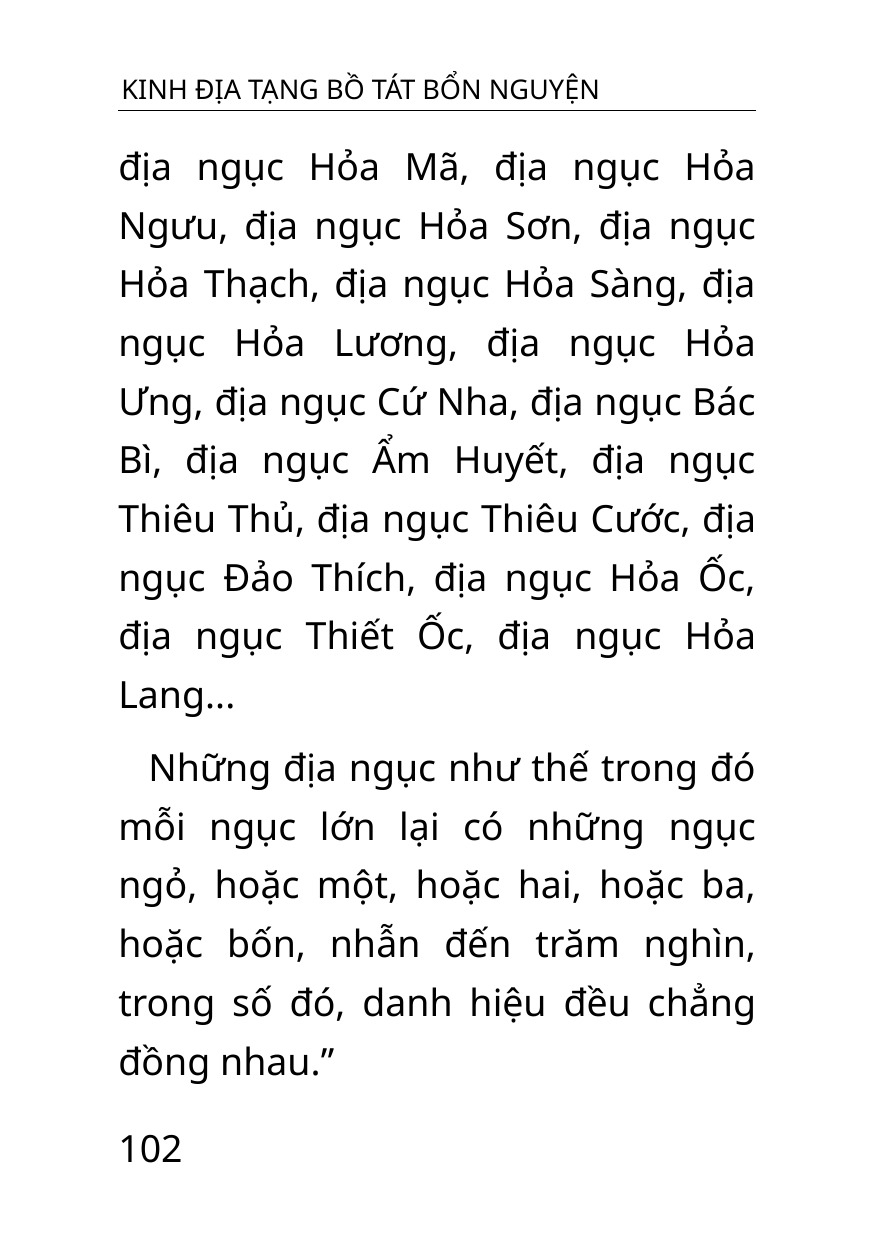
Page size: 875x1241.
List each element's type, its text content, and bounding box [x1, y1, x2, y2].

text địa ngục Hỏa Mã, địa ngục Hỏa Ngưu, địa ngục Hỏa Sơn, địa ngục Hỏa Thạch, địa ngục Hỏa Sàng, địa ngục Hỏa Lương, địa ngục Hỏa Ưng, địa ngục Cứ Nha, địa ngục Bác Bì, địa ngục Ẩm Huyết, địa ngục Thiêu Thủ, địa ngục Thiêu Cước, địa ngục Đảo Thích, địa ngục Hỏa Ốc, địa ngục Thiết Ốc, địa ngục Hỏa Lang... [118, 141, 756, 719]
text Những địa ngục như thế trong đó mỗi ngục lớn lại có những ngục ngỏ, hoặc một, hoặc hai, hoặc ba, hoặc bốn, nhẫn đến trăm nghìn, trong số đó, danh hiệu đều chẳng đồng nhau.” [118, 742, 756, 1086]
